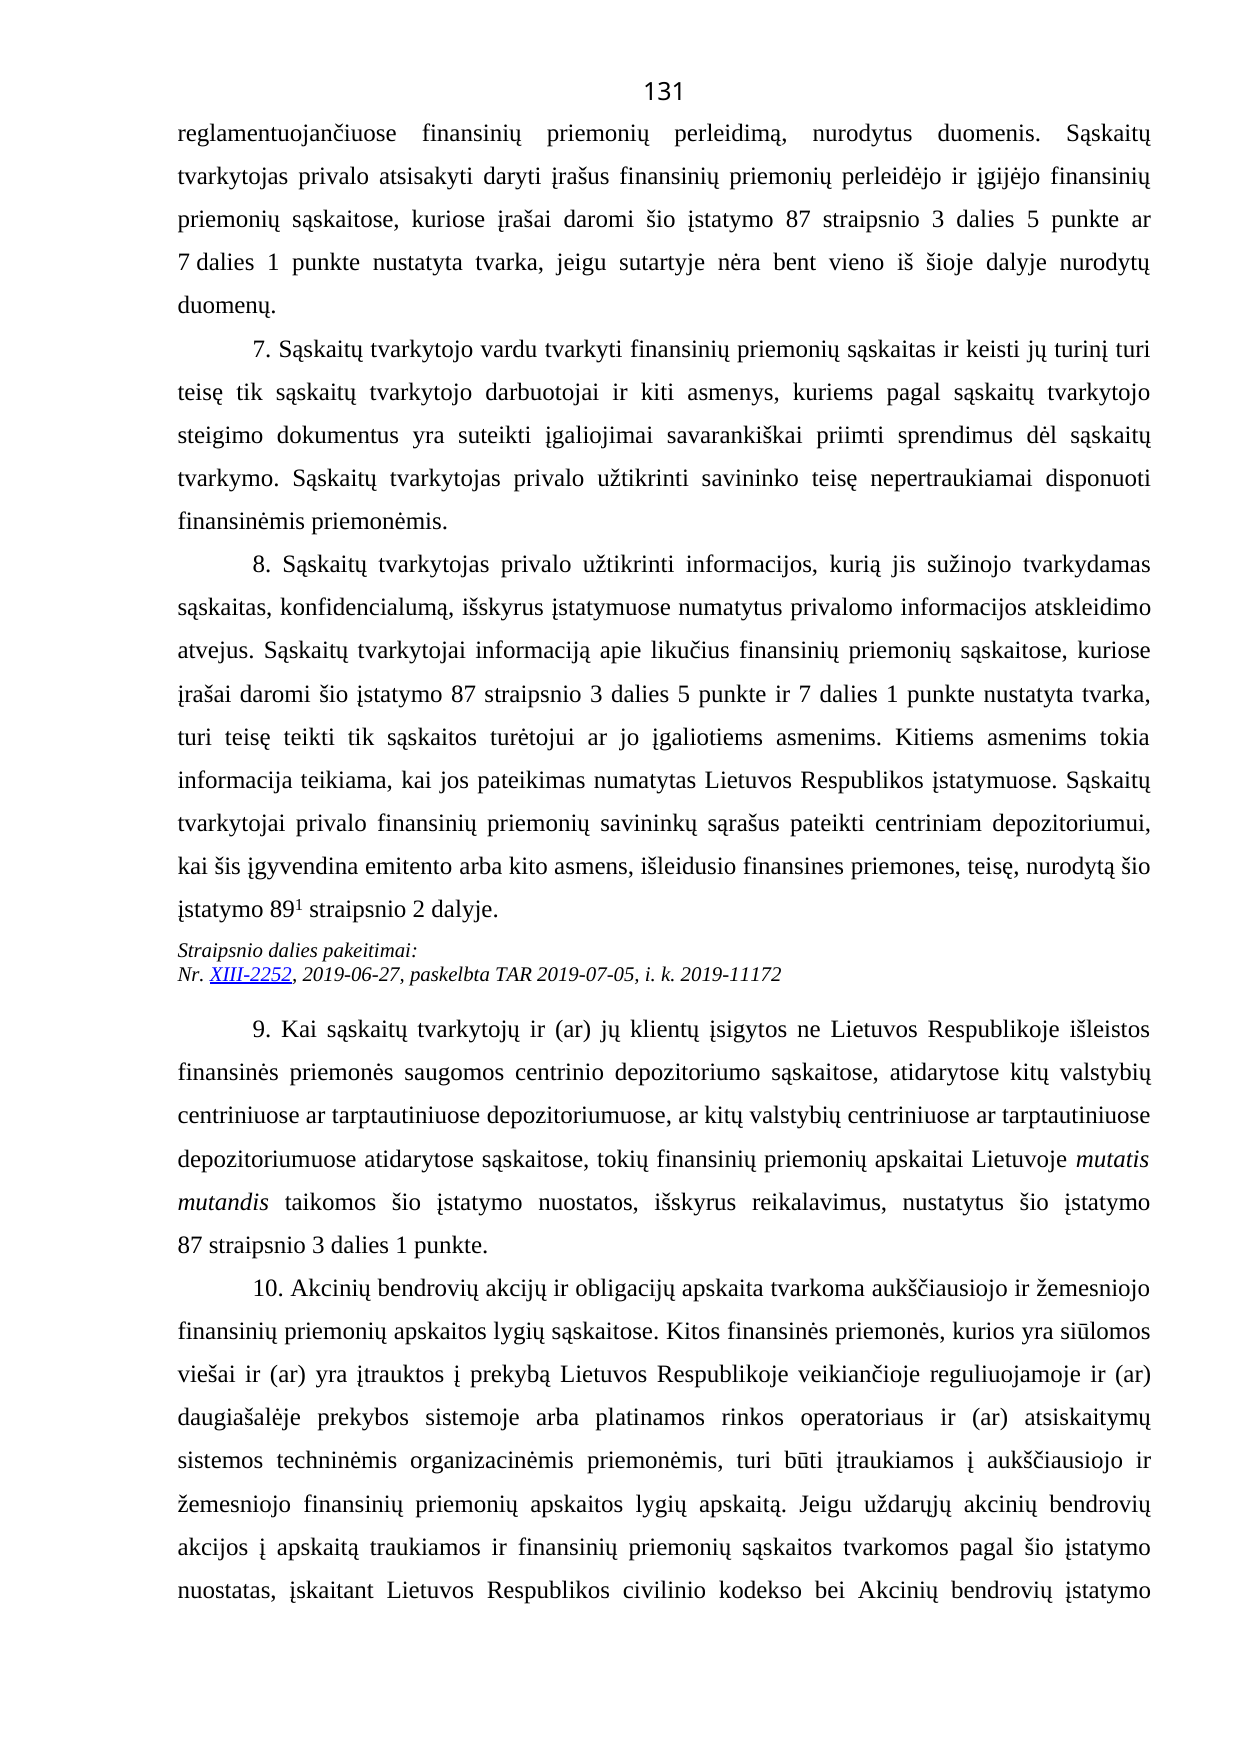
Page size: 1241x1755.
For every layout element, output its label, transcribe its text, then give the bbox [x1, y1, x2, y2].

text reglamentuojančiuose finansinių priemonių perleidimą, nurodytus duomenis. Sąskaitų tvarkytojas privalo atsisakyti daryti įrašus finansinių priemonių perleidėjo ir įgijėjo finansinių priemonių sąskaitose, kuriose įrašai daromi šio įstatymo 87 straipsnio 3 dalies 5 punkte ar 7 dalies 1 punkte nustatyta tvarka, jeigu sutartyje nėra bent vieno iš šioje dalyje nurodytų duomenų. [177, 118, 1152, 319]
text 9. Kai sąskaitų tvarkytojų ir (ar) jų klientų įsigytos ne Lietuvos Respublikoje išleistos finansinės priemonės saugomos centrinio depozitoriumo sąskaitose, atidarytose kitų valstybių centriniuose ar tarptautiniuose depozitoriumuose, ar kitų valstybių centriniuose ar tarptautiniuose depozitoriumuose atidarytose sąskaitose, tokių finansinių priemonių apskaitai Lietuvoje mutatis mutandis taikomos šio įstatymo nuostatos, išskyrus reikalavimus, nustatytus šio įstatymo 87 straipsnio 3 dalies 1 punkte. [177, 1014, 1152, 1259]
text 10. Akcinių bendrovių akcijų ir obligacijų apskaita tvarkoma aukščiausiojo ir žemesniojo finansinių priemonių apskaitos lygių sąskaitose. Kitos finansinės priemonės, kurios yra siūlomos viešai ir (ar) yra įtrauktos į prekybą Lietuvos Respublikoje veikiančioje reguliuojamoje ir (ar) daugiašalėje prekybos sistemoje arba platinamos rinkos operatoriaus ir (ar) atsiskaitymų sistemos techninėmis organizacinėmis priemonėmis, turi būti įtraukiamos į aukščiausiojo ir žemesniojo finansinių priemonių apskaitos lygių apskaitą. Jeigu uždarųjų akcinių bendrovių akcijos į apskaitą traukiamos ir finansinių priemonių sąskaitos tvarkomos pagal šio įstatymo nuostatas, įskaitant Lietuvos Respublikos civilinio kodekso bei Akcinių bendrovių įstatymo [177, 1273, 1152, 1604]
text 7. Sąskaitų tvarkytojo vardu tvarkyti finansinių priemonių sąskaitas ir keisti jų turinį turi teisę tik sąskaitų tvarkytojo darbuotojai ir kiti asmenys, kuriems pagal sąskaitų tvarkytojo steigimo dokumentus yra suteikti įgaliojimai savarankiškai priimti sprendimus dėl sąskaitų tvarkymo. Sąskaitų tvarkytojas privalo užtikrinti savininko teisę nepertraukiamai disponuoti finansinėmis priemonėmis. [177, 334, 1152, 535]
text Nr. XIII-2252, 2019-06-27, paskelbta TAR 2019-07-05, i. k. 2019-11172 [177, 962, 1152, 986]
text 8. Sąskaitų tvarkytojas privalo užtikrinti informacijos, kurią jis sužinojo tvarkydamas sąskaitas, konfidencialumą, išskyrus įstatymuose numatytus privalomo informacijos atskleidimo atvejus. Sąskaitų tvarkytojai informaciją apie likučius finansinių priemonių sąskaitose, kuriose įrašai daromi šio įstatymo 87 straipsnio 3 dalies 5 punkte ir 7 dalies 1 punkte nustatyta tvarka, turi teisę teikti tik sąskaitos turėtojui ar jo įgaliotiems asmenims. Kitiems asmenims tokia informacija teikiama, kai jos pateikimas numatytas Lietuvos Respublikos įstatymuose. Sąskaitų tvarkytojai privalo finansinių priemonių savininkų sąrašus pateikti centriniam depozitoriumui, kai šis įgyvendina emitento arba kito asmens, išleidusio finansines priemones, teisę, nurodytą šio įstatymo 891 straipsnio 2 dalyje. [177, 549, 1152, 923]
text Straipsnio dalies pakeitimai: [177, 937, 1152, 962]
